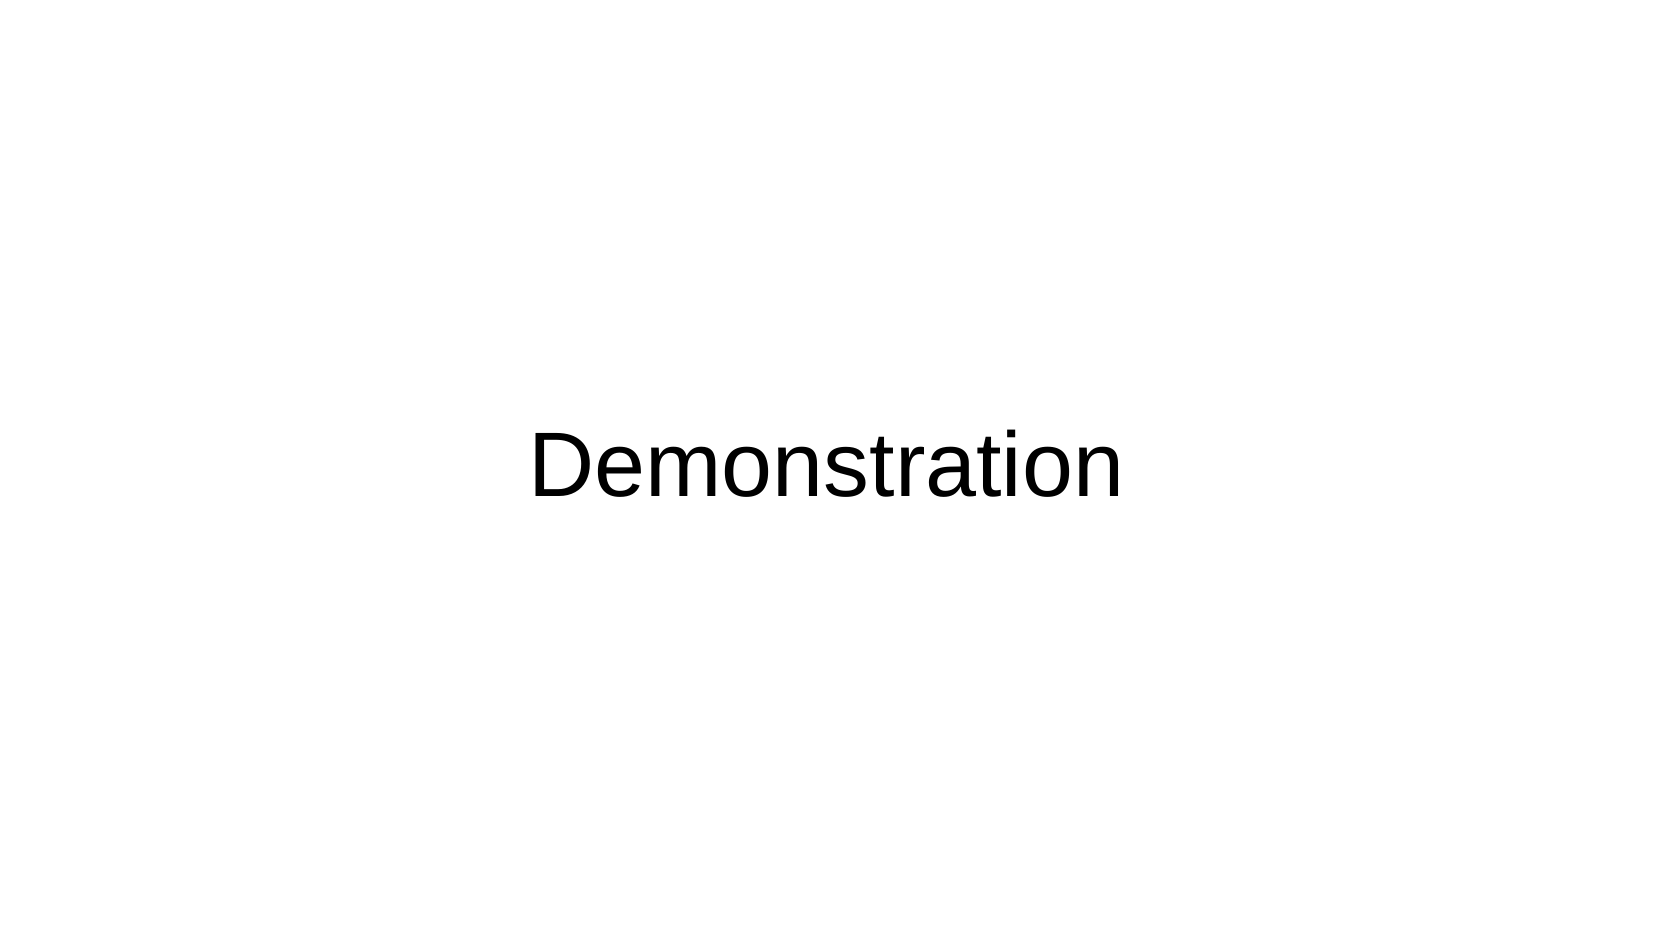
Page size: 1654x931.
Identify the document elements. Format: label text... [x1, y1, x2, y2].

title Demonstration [82, 387, 1571, 543]
